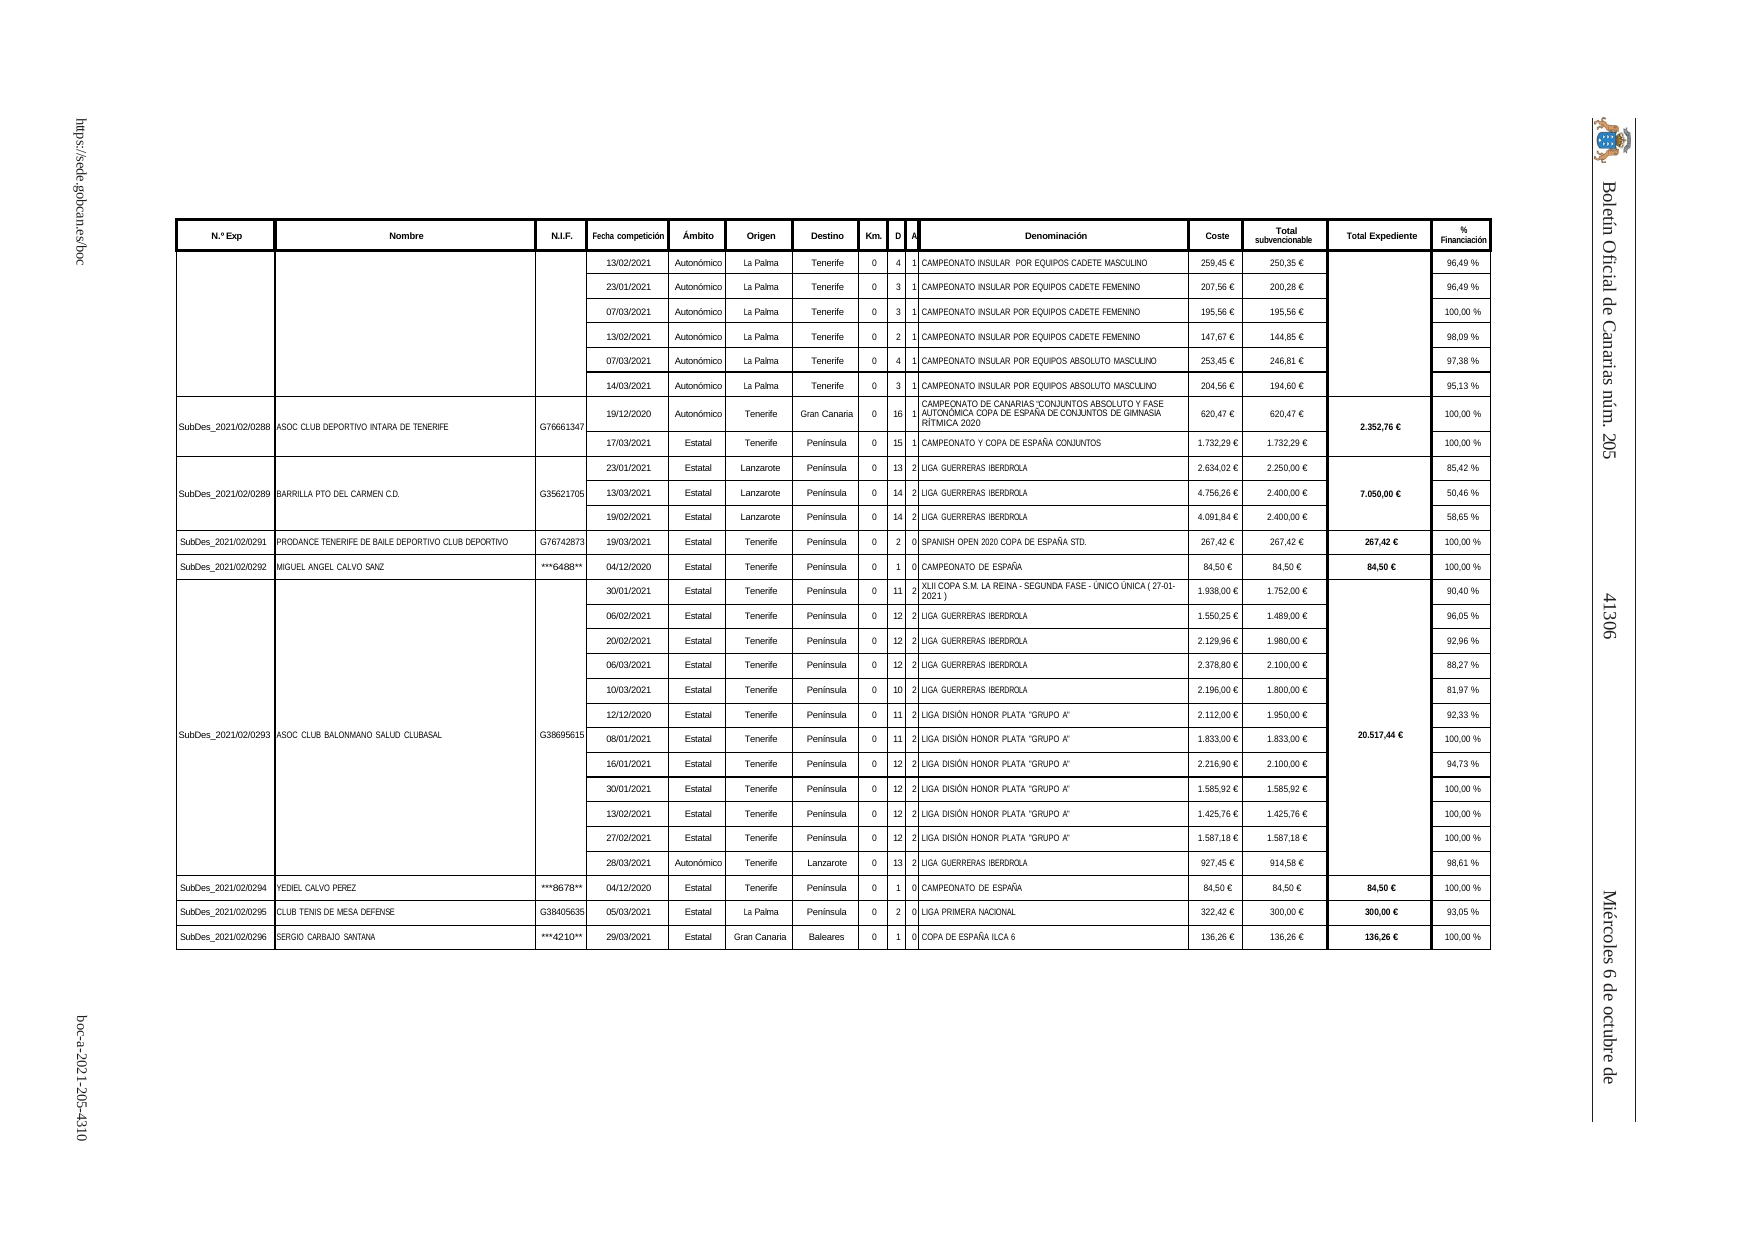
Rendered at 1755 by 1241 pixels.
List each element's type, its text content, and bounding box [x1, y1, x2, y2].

table_cell 15 [888, 432, 905, 456]
table_cell 3 [888, 299, 905, 322]
table_cell 2.634,02 € [1189, 457, 1242, 480]
table_cell Autonómico [669, 299, 725, 322]
table_cell Tenerife [793, 274, 858, 297]
table_cell LIGA DISIÓN HONOR PLATA "GRUPO A" [919, 778, 1188, 801]
table_cell 2 [906, 457, 918, 480]
table_cell Lanzarote [793, 852, 858, 875]
table_cell 1 [888, 926, 905, 949]
table_cell 1.980,00 € [1243, 629, 1326, 653]
table_cell 20.517,44 € [1329, 580, 1430, 875]
table_cell 2.352,76 € [1329, 397, 1430, 456]
table_cell Península [793, 728, 858, 752]
table_cell 07/03/2021 [587, 299, 668, 322]
table_cell 1.585,92 € [1189, 778, 1242, 801]
table_cell Península [793, 876, 858, 900]
table_cell Península [793, 679, 858, 702]
table_cell Estatal [669, 605, 725, 628]
table_cell 300,00 € [1243, 901, 1326, 924]
table_cell Lanzarote [726, 481, 792, 505]
table_cell 19/03/2021 [587, 531, 668, 554]
table_cell 04/12/2020 [587, 555, 668, 579]
table_cell PRODANCE TENERIFE DE BAILE DEPORTIVO CLUB DEPORTIVO [276, 531, 535, 554]
table_cell Península [793, 654, 858, 678]
table_cell 3 [888, 373, 905, 396]
table_cell 1 [906, 373, 918, 396]
table_cell 0 [859, 629, 887, 653]
table_cell 0 [859, 704, 887, 727]
table_cell 96,49 % [1433, 252, 1490, 273]
table_cell 0 [859, 827, 887, 851]
table_cell Tenerife [726, 704, 792, 727]
table_cell Península [793, 778, 858, 801]
table_header Ámbito [670, 221, 724, 249]
table_cell 195,56 € [1189, 299, 1242, 322]
table_cell ***4210** [536, 926, 586, 949]
table_cell 2.216,90 € [1189, 753, 1242, 776]
table_cell La Palma [726, 252, 792, 273]
table_cell 100,00 % [1433, 531, 1490, 554]
table_cell 14 [888, 481, 905, 505]
table_cell LIGA GUERRERAS IBERDROLA [919, 605, 1188, 628]
table_cell La Palma [726, 323, 792, 347]
table_cell 1.585,92 € [1243, 778, 1326, 801]
table_cell 267,42 € [1243, 531, 1326, 554]
table_cell 1.587,18 € [1243, 827, 1326, 851]
table_cell 84,50 € [1189, 876, 1242, 900]
table_cell 0 [859, 481, 887, 505]
table_cell 0 [906, 901, 918, 924]
table_cell 620,47 € [1243, 397, 1326, 431]
table_cell 12 [888, 827, 905, 851]
table_cell 14/03/2021 [587, 373, 668, 396]
table_cell 1 [888, 555, 905, 579]
table_cell Gran Canaria [793, 397, 858, 431]
table_cell CLUB TENIS DE MESA DEFENSE [276, 901, 535, 924]
table_cell Estatal [669, 629, 725, 653]
table_cell 0 [859, 778, 887, 801]
table_cell G35621705 [536, 457, 586, 529]
table_cell Estatal [669, 778, 725, 801]
table_cell 13 [888, 457, 905, 480]
table_cell 0 [859, 926, 887, 949]
table_cell 2 [906, 506, 918, 529]
table_cell 30/01/2021 [587, 778, 668, 801]
table_cell 06/03/2021 [587, 654, 668, 678]
table_cell 12 [888, 802, 905, 826]
table_cell 1 [906, 323, 918, 347]
table_cell ***6488** [536, 555, 586, 579]
table_cell LIGA GUERRERAS IBERDROLA [919, 629, 1188, 653]
table_cell Estatal [669, 802, 725, 826]
table_cell 914,58 € [1243, 852, 1326, 875]
table_cell 13/02/2021 [587, 252, 668, 273]
table_cell La Palma [726, 901, 792, 924]
table_cell La Palma [726, 373, 792, 396]
table_cell 4 [888, 252, 905, 273]
table_cell Península [793, 531, 858, 554]
table_cell 96,49 % [1433, 274, 1490, 297]
table_cell Estatal [669, 926, 725, 949]
table_cell La Palma [726, 348, 792, 371]
table_header Origen [727, 221, 791, 249]
table_cell 0 [859, 728, 887, 752]
table_cell 246,81 € [1243, 348, 1326, 371]
table_cell SubDes_2021/02/0294 [177, 876, 274, 900]
table_cell LIGA DISIÓN HONOR PLATA "GRUPO A" [919, 802, 1188, 826]
table_cell LIGA GUERRERAS IBERDROLA [919, 679, 1188, 702]
table_cell 16 [888, 397, 905, 431]
table_cell Tenerife [726, 679, 792, 702]
table_cell 2 [888, 531, 905, 554]
table_cell [536, 252, 586, 396]
table_cell SubDes_2021/02/0296 [177, 926, 274, 949]
table_cell 250,35 € [1243, 252, 1326, 273]
table_cell Península [793, 457, 858, 480]
table_cell Tenerife [726, 654, 792, 678]
table_cell 2 [906, 654, 918, 678]
table_cell 2.112,00 € [1189, 704, 1242, 727]
table_cell 81,97 % [1433, 679, 1490, 702]
table_cell 12 [888, 629, 905, 653]
table_cell SubDes_2021/02/0289 [177, 457, 274, 529]
table_cell Estatal [669, 506, 725, 529]
table_cell 0 [859, 457, 887, 480]
table_cell 0 [859, 252, 887, 273]
table_header N.º Exp [178, 221, 273, 249]
table_cell Tenerife [793, 252, 858, 273]
table_cell Tenerife [726, 827, 792, 851]
table_cell 300,00 € [1329, 901, 1430, 924]
table_header % Financiación [1433, 221, 1489, 249]
table_cell 05/03/2021 [587, 901, 668, 924]
table_cell CAMPEONATO INSULAR POR EQUIPOS CADETE FEMENINO [919, 323, 1188, 347]
table_cell 06/02/2021 [587, 605, 668, 628]
table_header Total subvencionable [1244, 221, 1326, 249]
table_cell Estatal [669, 728, 725, 752]
table_cell COPA DE ESPAÑA ILCA 6 [919, 926, 1188, 949]
table_cell Tenerife [726, 555, 792, 579]
table_cell 84,50 € [1189, 555, 1242, 579]
table_cell CAMPEONATO Y COPA DE ESPAÑA CONJUNTOS [919, 432, 1188, 456]
table_cell 1 [906, 432, 918, 456]
table_cell 2.196,00 € [1189, 679, 1242, 702]
table_cell 2 [906, 704, 918, 727]
table_cell Península [793, 605, 858, 628]
table_cell 1 [888, 876, 905, 900]
table_cell 0 [906, 555, 918, 579]
table_cell 1 [906, 397, 918, 431]
table_cell 95,13 % [1433, 373, 1490, 396]
table_cell 100,00 % [1433, 432, 1490, 456]
table_cell 04/12/2020 [587, 876, 668, 900]
table_cell 1.752,00 € [1243, 580, 1326, 604]
table_cell CAMPEONATO DE CANARIAS “CONJUNTOS ABSOLUTO Y FASE AUTONÓMICA COPA DE ESPAÑA DE CONJUNTOS DE GIMNASIA RÍTMICA 2020 [919, 397, 1188, 431]
table_cell Autonómico [669, 852, 725, 875]
table_cell Autonómico [669, 373, 725, 396]
text https://sede.gobcan.es/boc [73, 118, 90, 273]
text Miércoles 6 de octubre de 2021 [1598, 890, 1621, 1124]
table_cell 0 [859, 432, 887, 456]
table_cell 2.100,00 € [1243, 753, 1326, 776]
table_cell 136,26 € [1329, 926, 1430, 949]
table_cell 84,50 € [1243, 876, 1326, 900]
table_cell Península [793, 704, 858, 727]
table_cell 1.425,76 € [1189, 802, 1242, 826]
table_cell Tenerife [726, 605, 792, 628]
table_cell ***8678** [536, 876, 586, 900]
table_cell 12 [888, 778, 905, 801]
table_cell 1.800,00 € [1243, 679, 1326, 702]
table_cell 98,61 % [1433, 852, 1490, 875]
table_cell SubDes_2021/02/0295 [177, 901, 274, 924]
table_cell 2 [906, 852, 918, 875]
table_cell 0 [859, 397, 887, 431]
table_cell Gran Canaria [726, 926, 792, 949]
table_cell [1329, 252, 1430, 396]
table_cell G76742873 [536, 531, 586, 554]
table_cell Estatal [669, 679, 725, 702]
table_cell Estatal [669, 753, 725, 776]
table_cell 97,38 % [1433, 348, 1490, 371]
table_cell 12 [888, 605, 905, 628]
table_cell LIGA GUERRERAS IBERDROLA [919, 852, 1188, 875]
text boc-a-2021-205-4310 [74, 1016, 91, 1145]
table_cell 0 [859, 274, 887, 297]
table_cell 100,00 % [1433, 397, 1490, 431]
table_cell Estatal [669, 580, 725, 604]
table_cell SubDes_2021/02/0288 [177, 397, 274, 456]
table_cell Estatal [669, 654, 725, 678]
table_cell SubDes_2021/02/0291 [177, 531, 274, 554]
table_cell 2.400,00 € [1243, 506, 1326, 529]
table_header N.I.F. [537, 221, 585, 249]
table_cell 11 [888, 728, 905, 752]
table_cell 1 [906, 348, 918, 371]
table_cell LIGA DISIÓN HONOR PLATA "GRUPO A" [919, 728, 1188, 752]
table_cell 100,00 % [1433, 876, 1490, 900]
table_cell 1.833,00 € [1243, 728, 1326, 752]
table_cell Baleares [793, 926, 858, 949]
table_cell 11 [888, 704, 905, 727]
table_cell LIGA GUERRERAS IBERDROLA [919, 654, 1188, 678]
table_cell 7.050,00 € [1329, 457, 1430, 529]
table_cell 94,73 % [1433, 753, 1490, 776]
table_cell Península [793, 901, 858, 924]
table_cell 23/01/2021 [587, 457, 668, 480]
table_cell Tenerife [793, 373, 858, 396]
table_cell 2 [906, 728, 918, 752]
table_cell 84,50 € [1329, 555, 1430, 579]
table_cell 13/03/2021 [587, 481, 668, 505]
table_cell CAMPEONATO INSULAR POR EQUIPOS ABSOLUTO MASCULINO [919, 348, 1188, 371]
table_cell 2.100,00 € [1243, 654, 1326, 678]
table_cell Estatal [669, 876, 725, 900]
table_cell 85,42 % [1433, 457, 1490, 480]
table_cell 2.250,00 € [1243, 457, 1326, 480]
table_cell 27/02/2021 [587, 827, 668, 851]
table_cell 28/03/2021 [587, 852, 668, 875]
table_header Total Expediente [1329, 221, 1430, 249]
table_cell 100,00 % [1433, 802, 1490, 826]
table_cell 2.129,96 € [1189, 629, 1242, 653]
table_cell [276, 252, 535, 396]
table_cell CAMPEONATO INSULAR POR EQUIPOS CADETE FEMENINO [919, 299, 1188, 322]
table_cell Estatal [669, 555, 725, 579]
table_cell LIGA DISIÓN HONOR PLATA "GRUPO A" [919, 704, 1188, 727]
table_cell Autonómico [669, 252, 725, 273]
table_cell 1.950,00 € [1243, 704, 1326, 727]
table_cell Autonómico [669, 323, 725, 347]
table_cell 2 [888, 323, 905, 347]
table_cell 2 [906, 481, 918, 505]
table_cell SPANISH OPEN 2020 COPA DE ESPAÑA STD. [919, 531, 1188, 554]
table_cell Tenerife [793, 348, 858, 371]
table_cell 194,60 € [1243, 373, 1326, 396]
table_cell 0 [859, 580, 887, 604]
table_cell 92,96 % [1433, 629, 1490, 653]
table_cell 100,00 % [1433, 827, 1490, 851]
table_cell Estatal [669, 531, 725, 554]
table_cell 92,33 % [1433, 704, 1490, 727]
table_cell Tenerife [726, 531, 792, 554]
table_cell Estatal [669, 457, 725, 480]
table_cell 2 [906, 629, 918, 653]
table_cell 84,50 € [1329, 876, 1430, 900]
table_cell Tenerife [726, 728, 792, 752]
table_cell LIGA PRIMERA NACIONAL [919, 901, 1188, 924]
table_cell 1.489,00 € [1243, 605, 1326, 628]
table_cell 267,42 € [1329, 531, 1430, 554]
table_cell 0 [859, 901, 887, 924]
table_cell CAMPEONATO INSULAR POR EQUIPOS ABSOLUTO MASCULINO [919, 373, 1188, 396]
table_cell Península [793, 506, 858, 529]
table_cell 93,05 % [1433, 901, 1490, 924]
table_cell 11 [888, 580, 905, 604]
table_cell 2 [906, 580, 918, 604]
table_cell 0 [906, 926, 918, 949]
table_cell 0 [859, 802, 887, 826]
table_cell 0 [859, 373, 887, 396]
table_cell G38695615 [536, 580, 586, 875]
table_cell 1.550,25 € [1189, 605, 1242, 628]
table_cell 259,45 € [1189, 252, 1242, 273]
table_cell LIGA DISIÓN HONOR PLATA "GRUPO A" [919, 827, 1188, 851]
table_cell 0 [859, 531, 887, 554]
table_cell 0 [859, 555, 887, 579]
table_cell 1 [906, 274, 918, 297]
table_cell Península [793, 802, 858, 826]
table_cell 253,45 € [1189, 348, 1242, 371]
table_cell 927,45 € [1189, 852, 1242, 875]
table_cell Tenerife [726, 802, 792, 826]
table_cell 4.756,26 € [1189, 481, 1242, 505]
table_cell 0 [906, 876, 918, 900]
table_cell 1.732,29 € [1189, 432, 1242, 456]
table_cell Península [793, 481, 858, 505]
table_cell Estatal [669, 432, 725, 456]
table_cell 88,27 % [1433, 654, 1490, 678]
table_cell G38405635 [536, 901, 586, 924]
table_header A [907, 221, 917, 249]
table_cell 144,85 € [1243, 323, 1326, 347]
table_cell 136,26 € [1189, 926, 1242, 949]
table_cell 12 [888, 753, 905, 776]
table_cell 50,46 % [1433, 481, 1490, 505]
table_cell SubDes_2021/02/0292 [177, 555, 274, 579]
table_cell 1.833,00 € [1189, 728, 1242, 752]
table_cell Tenerife [726, 629, 792, 653]
table_cell BARRILLA PTO DEL CARMEN C.D. [276, 457, 535, 529]
table_header Coste [1190, 221, 1241, 249]
table_cell 100,00 % [1433, 728, 1490, 752]
table_cell 4 [888, 348, 905, 371]
table_cell 07/03/2021 [587, 348, 668, 371]
table_cell 620,47 € [1189, 397, 1242, 431]
table_cell 14 [888, 506, 905, 529]
table_cell 0 [906, 531, 918, 554]
table_cell Península [793, 580, 858, 604]
table_cell 2.378,80 € [1189, 654, 1242, 678]
table_header Destino [794, 221, 857, 249]
text 41306 [1600, 593, 1621, 642]
table_cell Península [793, 432, 858, 456]
table_cell 1.732,29 € [1243, 432, 1326, 456]
table_cell 30/01/2021 [587, 580, 668, 604]
table_cell 10/03/2021 [587, 679, 668, 702]
table_cell ASOC CLUB DEPORTIVO INTARA DE TENERIFE [276, 397, 535, 456]
table_cell XLII COPA S.M. LA REINA - SEGUNDA FASE - ÚNICO ÚNICA ( 27-01- 2021 ) [919, 580, 1188, 604]
table_cell 12 [888, 654, 905, 678]
table_cell 19/12/2020 [587, 397, 668, 431]
table_cell Península [793, 555, 858, 579]
table_cell CAMPEONATO DE ESPAÑA [919, 555, 1188, 579]
table_cell Autonómico [669, 274, 725, 297]
table_cell Tenerife [793, 323, 858, 347]
table_cell Estatal [669, 901, 725, 924]
table_cell 2 [906, 778, 918, 801]
table_cell 2.400,00 € [1243, 481, 1326, 505]
table_cell Tenerife [726, 432, 792, 456]
table_cell 2 [906, 605, 918, 628]
table_cell 23/01/2021 [587, 274, 668, 297]
table_cell 98,09 % [1433, 323, 1490, 347]
table_cell 13/02/2021 [587, 323, 668, 347]
table_cell Estatal [669, 481, 725, 505]
table_cell 0 [859, 876, 887, 900]
table_cell 29/03/2021 [587, 926, 668, 949]
table_cell 322,42 € [1189, 901, 1242, 924]
table_cell 2 [906, 827, 918, 851]
table_cell 96,05 % [1433, 605, 1490, 628]
table_cell Autonómico [669, 397, 725, 431]
table_cell G76661347 [536, 397, 586, 456]
table_cell 2 [906, 753, 918, 776]
table_cell Tenerife [726, 876, 792, 900]
table_cell 2 [888, 901, 905, 924]
table_cell LIGA GUERRERAS IBERDROLA [919, 457, 1188, 480]
table_cell YEDIEL CALVO PEREZ [276, 876, 535, 900]
table_cell 3 [888, 274, 905, 297]
table_cell 100,00 % [1433, 299, 1490, 322]
table_cell Autonómico [669, 348, 725, 371]
table_cell 0 [859, 605, 887, 628]
table_cell 20/02/2021 [587, 629, 668, 653]
table_cell 0 [859, 323, 887, 347]
table_cell SubDes_2021/02/0293 [177, 580, 274, 875]
table_cell 2 [906, 802, 918, 826]
table_cell 100,00 % [1433, 926, 1490, 949]
table_cell LIGA GUERRERAS IBERDROLA [919, 481, 1188, 505]
table_cell 13/02/2021 [587, 802, 668, 826]
table_cell 2 [906, 679, 918, 702]
table_cell 19/02/2021 [587, 506, 668, 529]
table_cell [177, 252, 274, 396]
table_cell Lanzarote [726, 506, 792, 529]
table_cell 207,56 € [1189, 274, 1242, 297]
table_header Denominación [921, 221, 1187, 249]
table_header Nombre [277, 221, 534, 249]
table_cell 10 [888, 679, 905, 702]
text Boletín Oficial de Canarias núm. 205 [1599, 181, 1621, 462]
table_cell 84,50 € [1243, 555, 1326, 579]
table_cell 4.091,84 € [1189, 506, 1242, 529]
table_cell 0 [859, 852, 887, 875]
table_cell 16/01/2021 [587, 753, 668, 776]
table_cell 147,67 € [1189, 323, 1242, 347]
table_cell ASOC CLUB BALONMANO SALUD CLUBASAL [276, 580, 535, 875]
table_cell 267,42 € [1189, 531, 1242, 554]
table_cell 90,40 % [1433, 580, 1490, 604]
table_cell 0 [859, 654, 887, 678]
table_cell 0 [859, 348, 887, 371]
table_cell 1.938,00 € [1189, 580, 1242, 604]
table_cell Tenerife [793, 299, 858, 322]
table_cell LIGA GUERRERAS IBERDROLA [919, 506, 1188, 529]
table_cell 100,00 % [1433, 778, 1490, 801]
table_cell 1.425,76 € [1243, 802, 1326, 826]
table_cell Península [793, 629, 858, 653]
table_cell 0 [859, 299, 887, 322]
table_header Fecha competición [588, 221, 667, 249]
table_header D [889, 221, 904, 249]
table_cell CAMPEONATO INSULAR POR EQUIPOS CADETE FEMENINO [919, 274, 1188, 297]
table_cell 0 [859, 753, 887, 776]
table_cell 1.587,18 € [1189, 827, 1242, 851]
table_cell CAMPEONATO DE ESPAÑA [919, 876, 1188, 900]
table_cell 1 [906, 252, 918, 273]
table_cell Tenerife [726, 753, 792, 776]
table_cell 12/12/2020 [587, 704, 668, 727]
table_cell 08/01/2021 [587, 728, 668, 752]
table_cell 100,00 % [1433, 555, 1490, 579]
table_cell La Palma [726, 299, 792, 322]
table_cell Estatal [669, 827, 725, 851]
table_cell Estatal [669, 704, 725, 727]
table_cell 204,56 € [1189, 373, 1242, 396]
table_cell 17/03/2021 [587, 432, 668, 456]
table_cell SERGIO CARBAJO SANTANA [276, 926, 535, 949]
table_cell 0 [859, 506, 887, 529]
table_cell 200,28 € [1243, 274, 1326, 297]
table_cell La Palma [726, 274, 792, 297]
table_cell 13 [888, 852, 905, 875]
table_cell 58,65 % [1433, 506, 1490, 529]
table_header Km. [860, 221, 886, 249]
table_cell Península [793, 753, 858, 776]
table_cell 195,56 € [1243, 299, 1326, 322]
table_cell 136,26 € [1243, 926, 1326, 949]
table_cell LIGA DISIÓN HONOR PLATA "GRUPO A" [919, 753, 1188, 776]
table_cell Tenerife [726, 580, 792, 604]
table_cell Tenerife [726, 852, 792, 875]
table_cell 1 [906, 299, 918, 322]
table_cell Tenerife [726, 397, 792, 431]
table_cell 0 [859, 679, 887, 702]
table_cell Lanzarote [726, 457, 792, 480]
table_cell CAMPEONATO INSULAR POR EQUIPOS CADETE MASCULINO [919, 252, 1188, 273]
table_cell MIGUEL ANGEL CALVO SANZ [276, 555, 535, 579]
table_cell Tenerife [726, 778, 792, 801]
table_cell Península [793, 827, 858, 851]
